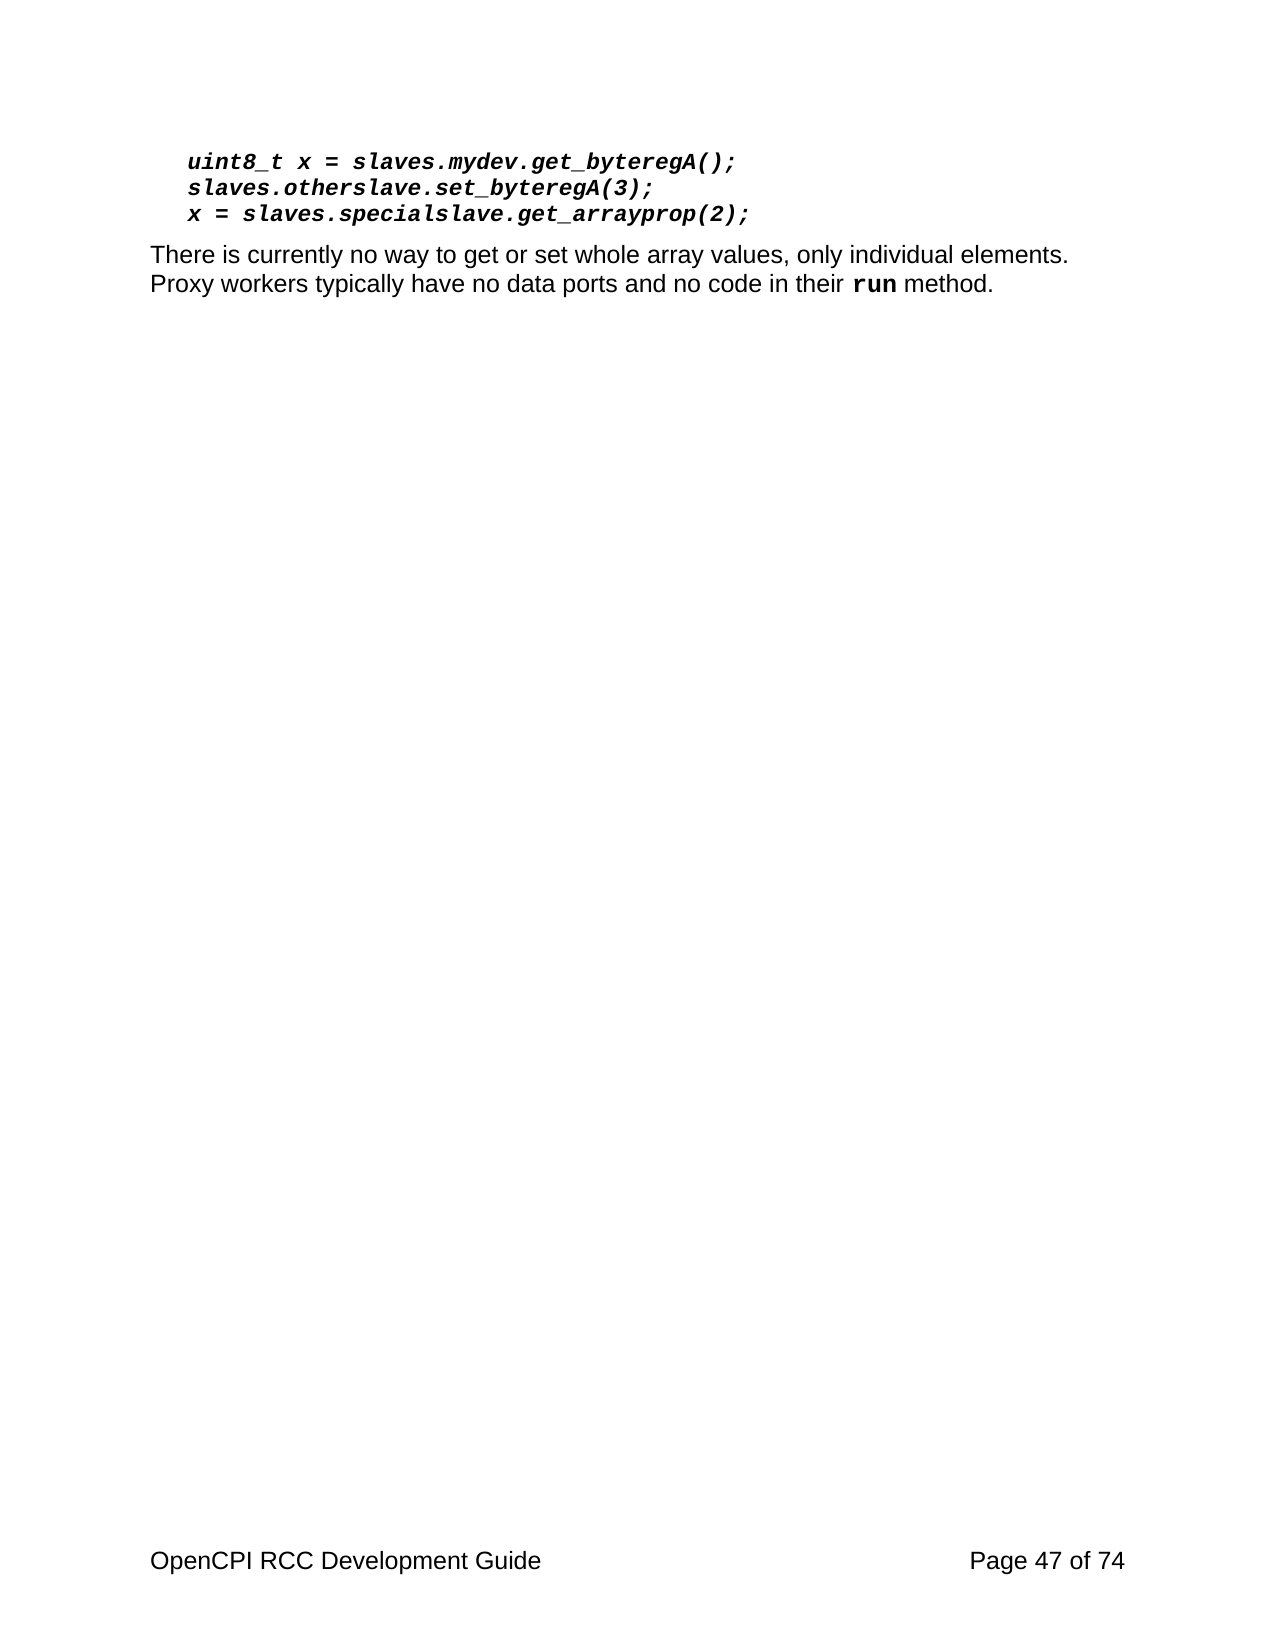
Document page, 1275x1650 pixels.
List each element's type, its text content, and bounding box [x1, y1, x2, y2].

text There is currently no way to get or set whole array values, only individual elements. Proxy workers typically have no data ports and no code in their run method. [150, 240, 1125, 299]
text uint8_t x = slaves.mydev.get_byteregA(); slaves.otherslave.set_byteregA(3); x = slaves.specialslave.get_arrayprop(2); [187, 150, 1125, 228]
